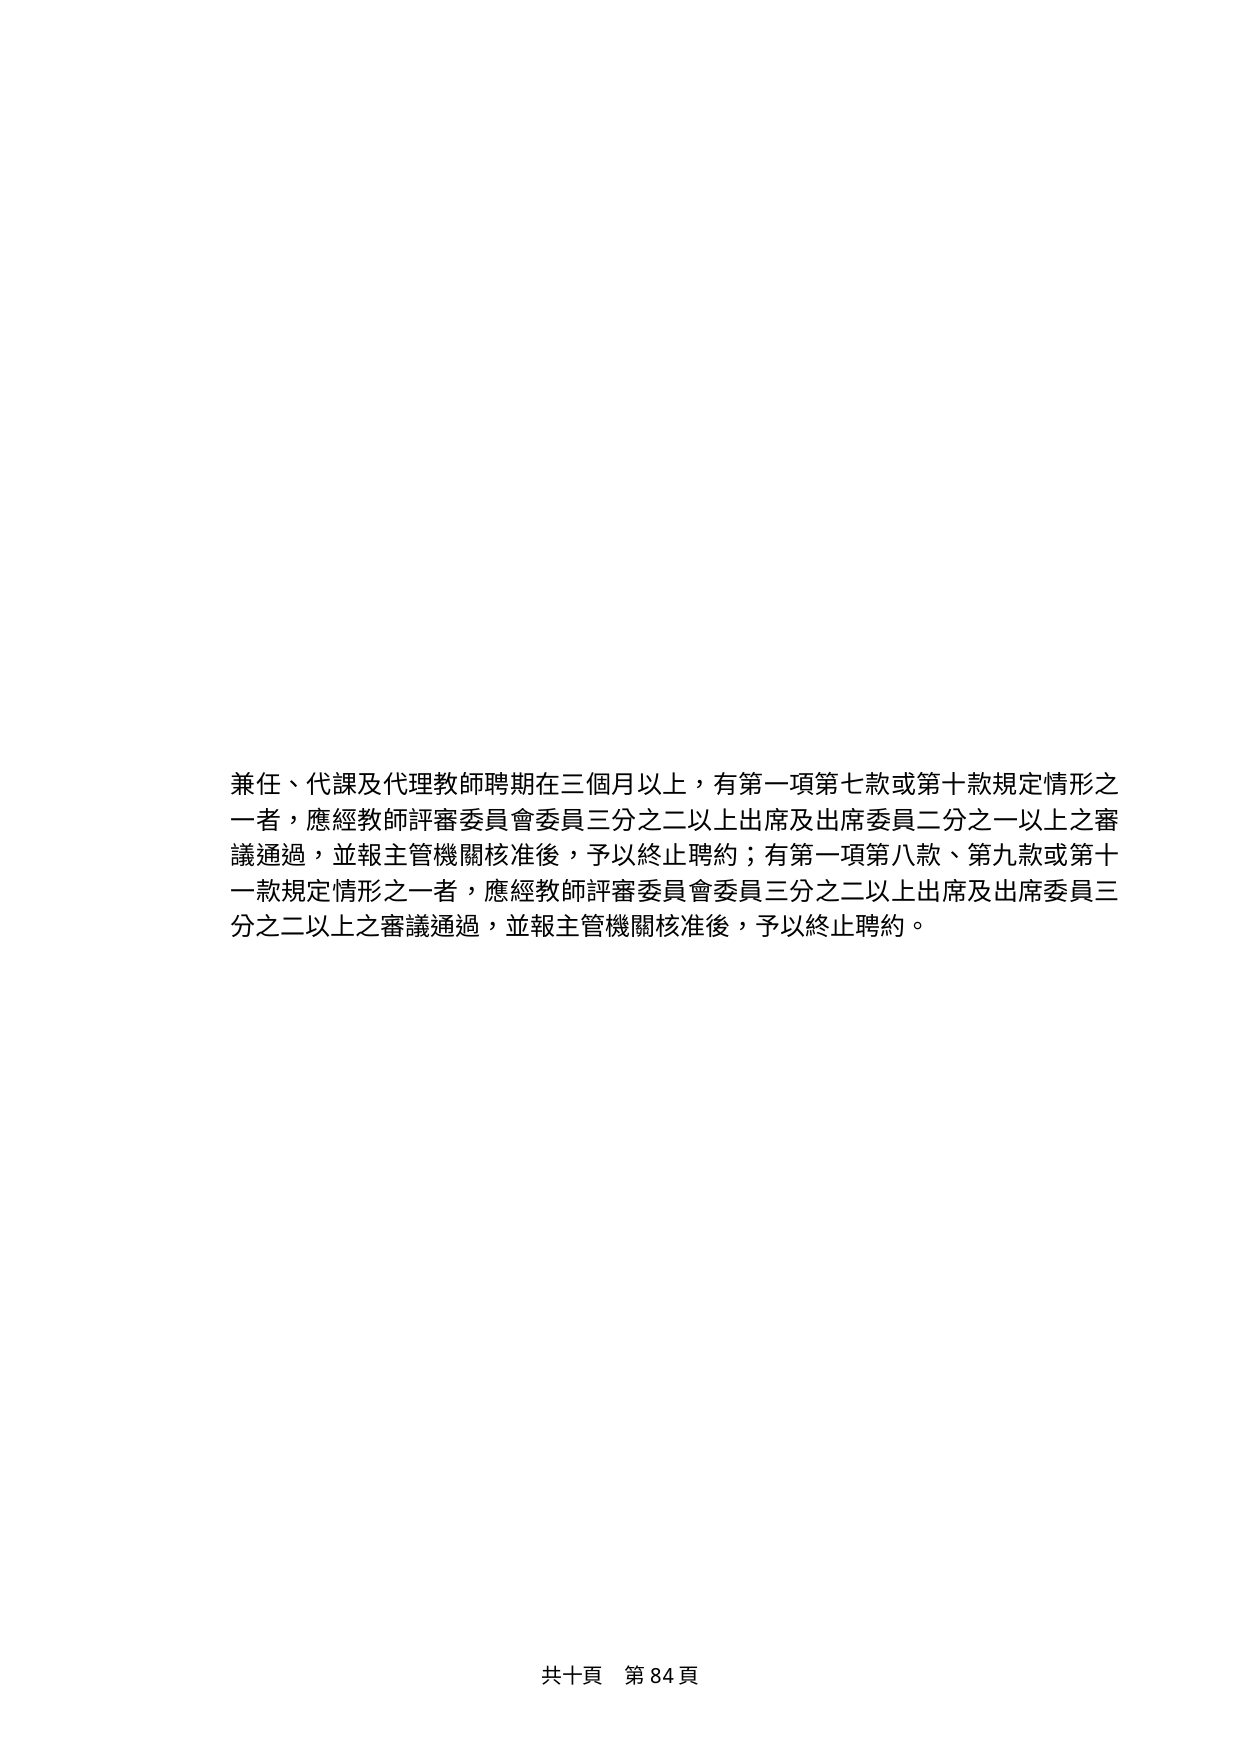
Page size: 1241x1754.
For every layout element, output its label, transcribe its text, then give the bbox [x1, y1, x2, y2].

text 兼任、代課及代理教師聘期在三個月以上，有第一項第七款或第十款規定情形之一者，應經教師評審委員會委員三分之二以上出席及出席委員二分之一以上之審議通過，並報主管機關核准後，予以終止聘約；有第一項第八款、第九款或第十一款規定情形之一者，應經教師評審委員會委員三分之二以上出席及出席委員三分之二以上之審議通過，並報主管機關核准後，予以終止聘約。 [230, 766, 1122, 943]
